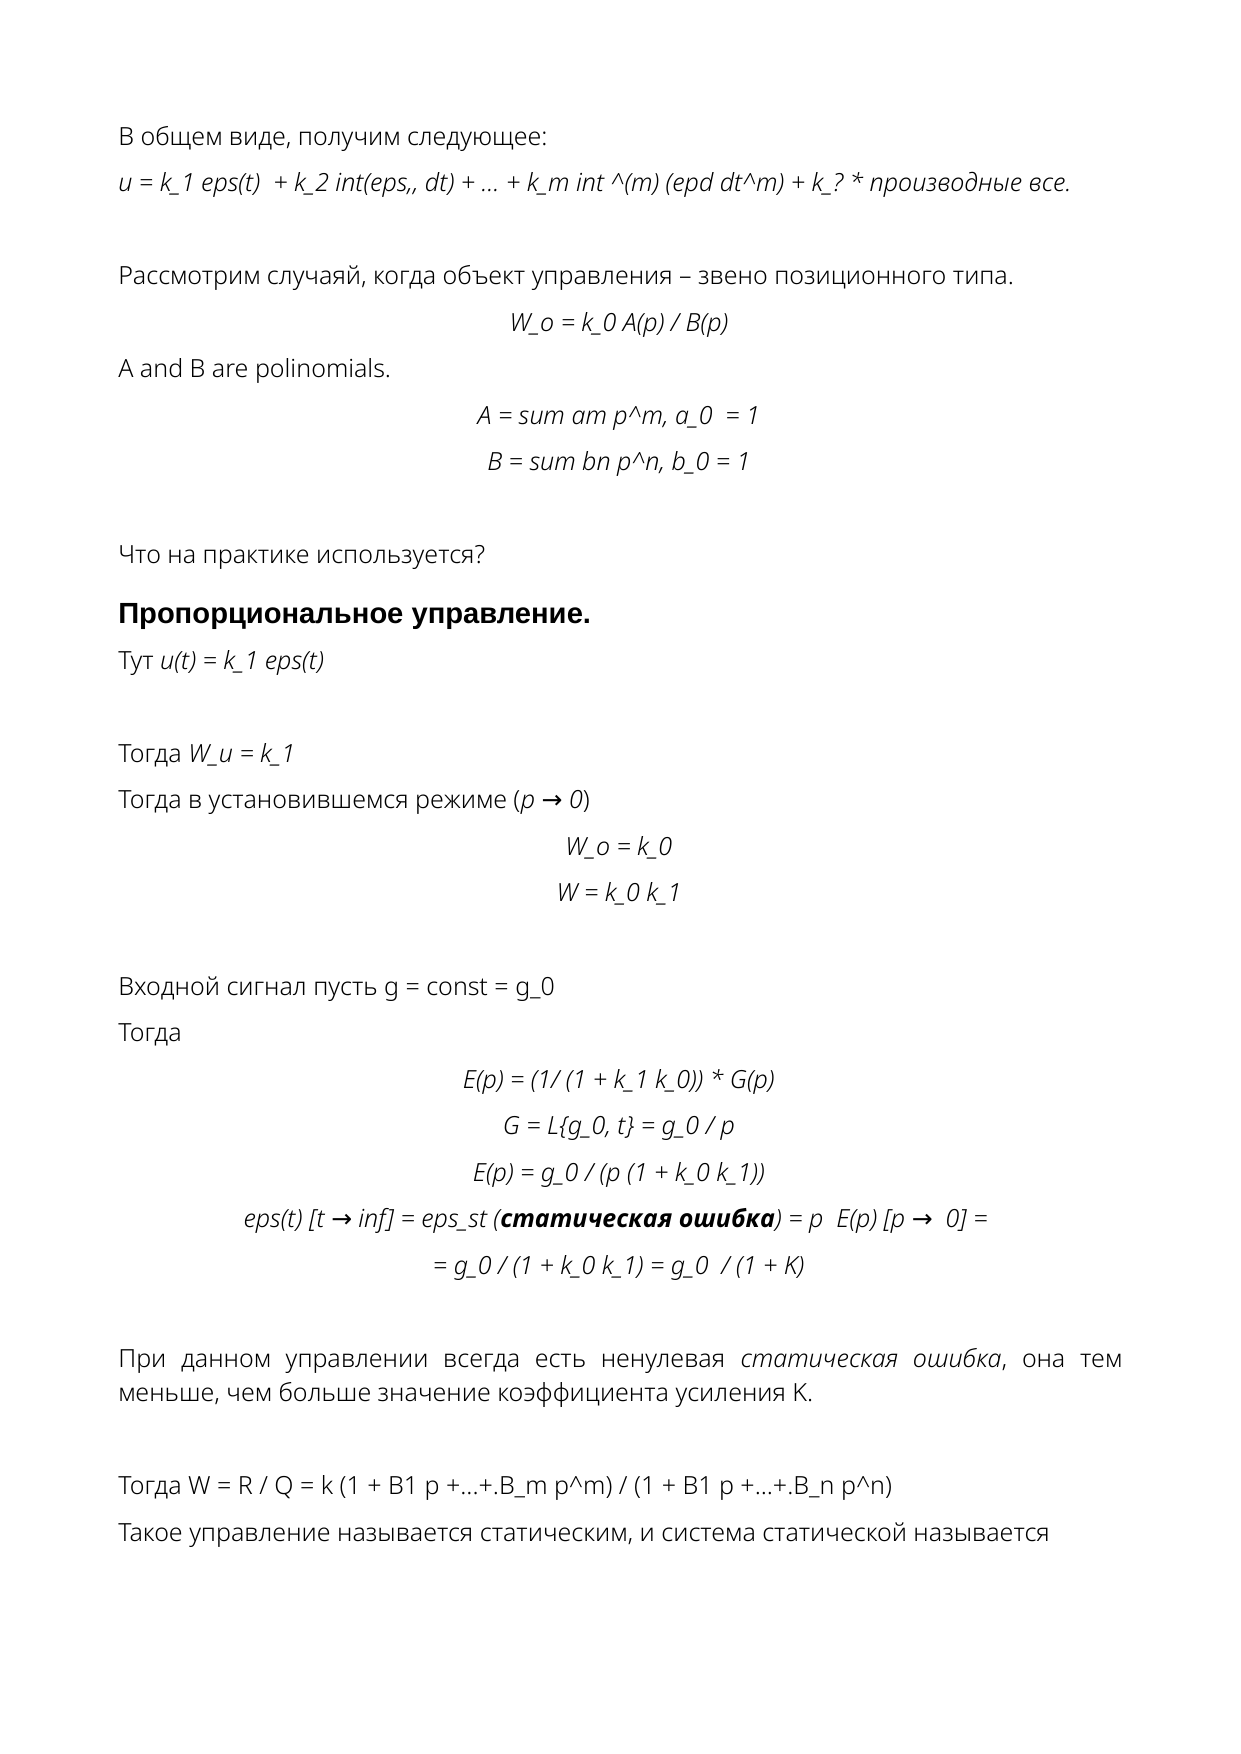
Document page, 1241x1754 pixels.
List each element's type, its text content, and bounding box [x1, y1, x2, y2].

text В общем виде, получим следующее: [118, 118, 1122, 152]
text Тогда в установившемся режиме (p → 0) [118, 782, 1122, 816]
subtitle Пропорциональное управление. [118, 596, 1122, 630]
text Тогда W_u = k_1 [118, 735, 1122, 769]
text eps(t) [t → inf] = eps_st (статическая ошибка) = p E(p) [p → 0] = [118, 1201, 1122, 1235]
text E(p) = (1/ (1 + k_1 k_0)) * G(p) [118, 1061, 1122, 1095]
text W_o = k_0 A(p) / B(p) [118, 304, 1122, 338]
text E(p) = g_0 / (p (1 + k_0 k_1)) [118, 1154, 1122, 1188]
text A and B are polinomials. [118, 351, 1122, 385]
text Тогда [118, 1015, 1122, 1049]
text A = sum am p^m, a_0 = 1 [118, 397, 1122, 432]
text W = k_0 k_1 [118, 875, 1122, 909]
text Тут u(t) = k_1 eps(t) [118, 642, 1122, 676]
text Тогда W = R / Q = k (1 + B1 p +...+.B_m p^m) / (1 + B1 p +...+.B_n p^n) [118, 1468, 1122, 1502]
text Рассмотрим случаяй, когда объект управления – звено позиционного типа. [118, 258, 1122, 292]
text Входной сигнал пусть g = const = g_0 [118, 968, 1122, 1002]
text Что на практике используется? [118, 537, 1122, 571]
text B = sum bn p^n, b_0 = 1 [118, 444, 1122, 478]
text = g_0 / (1 + k_0 k_1) = g_0 / (1 + K) [118, 1248, 1122, 1282]
text G = L{g_0, t} = g_0 / p [118, 1108, 1122, 1142]
text u = k_1 eps(t) + k_2 int(eps,, dt) + … + k_m int ^(m) (epd dt^m) + k_? * производные все. [118, 165, 1122, 199]
text Такое управление называется статическим, и система статической называется [118, 1514, 1122, 1548]
text W_o = k_0 [118, 828, 1122, 863]
text При данном управлении всегда есть ненулевая статическая ошибка, она тем меньше, чем больше значение коэффициента усиления K. [118, 1341, 1122, 1409]
